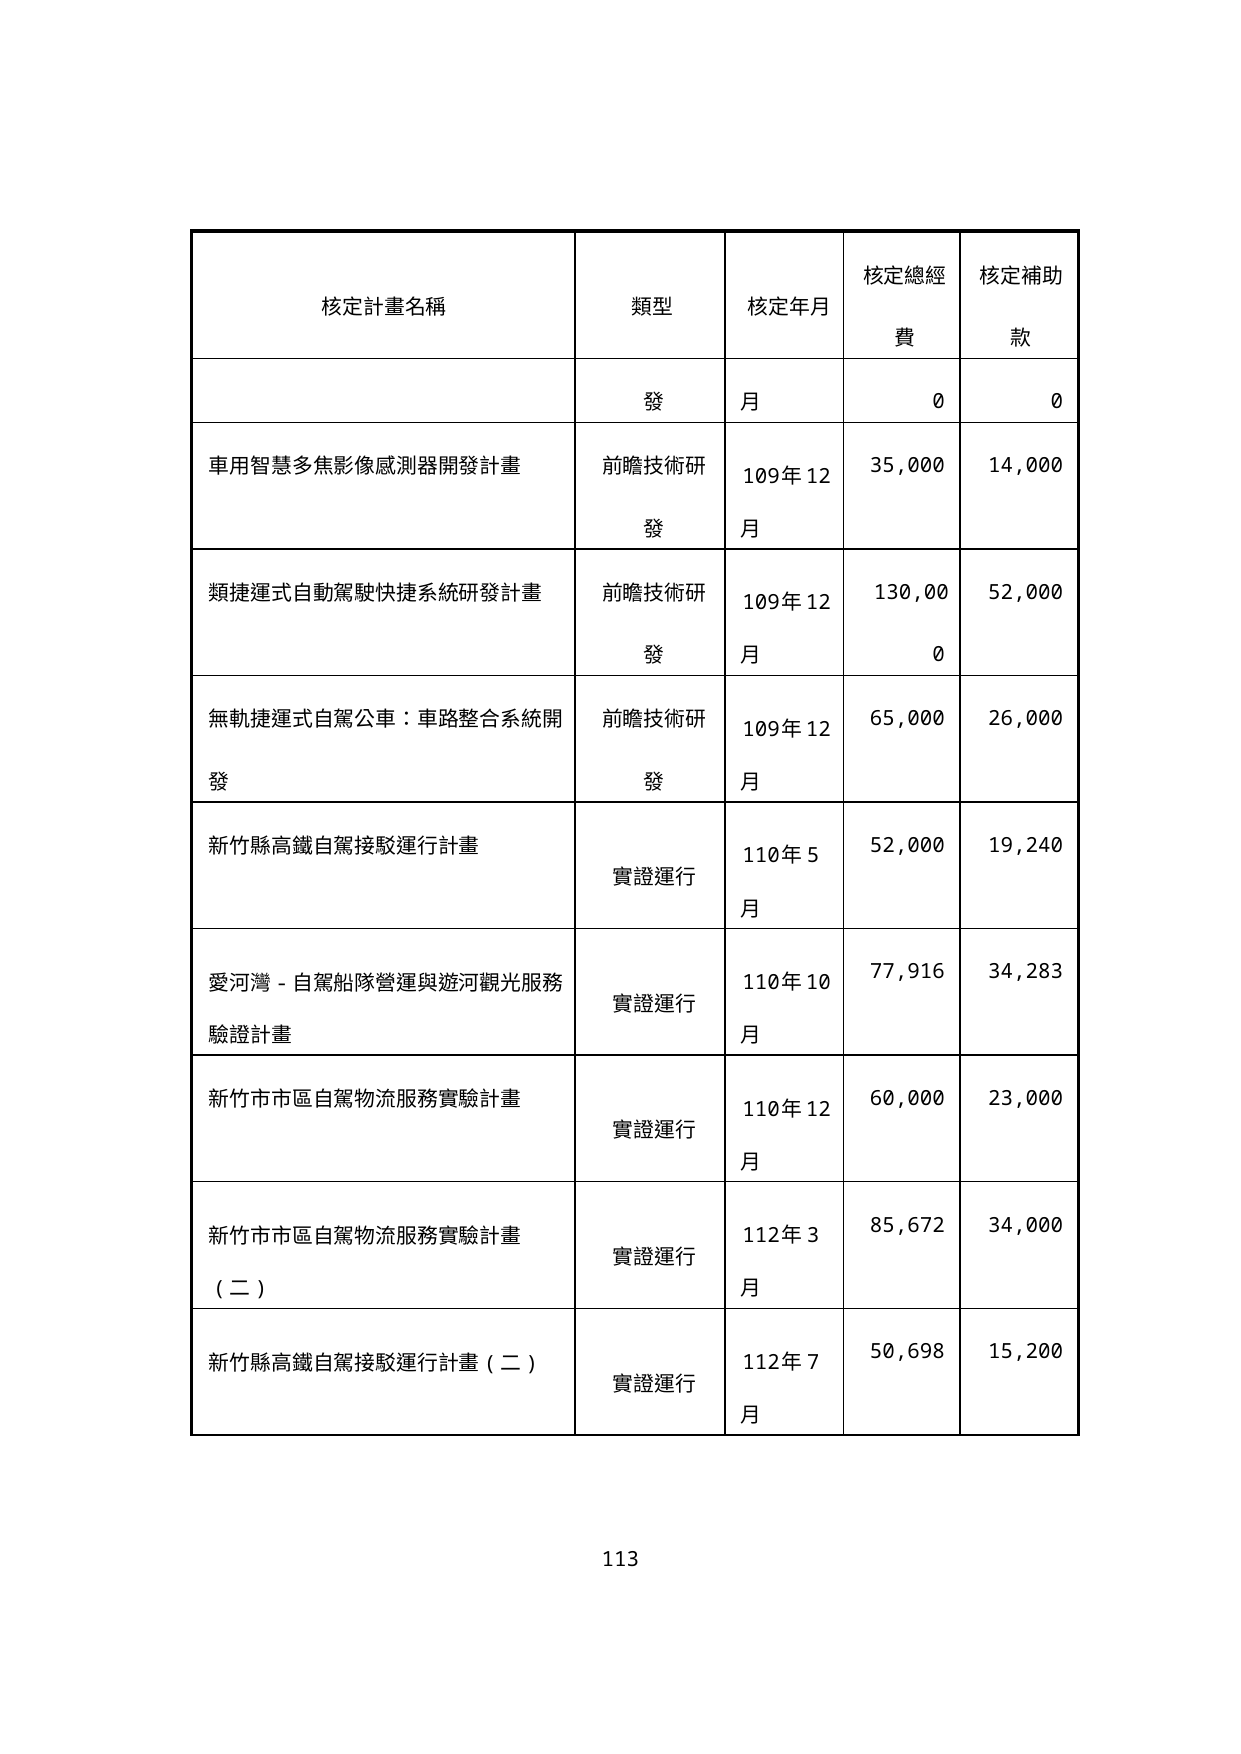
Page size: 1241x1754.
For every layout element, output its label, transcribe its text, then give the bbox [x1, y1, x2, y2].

table_cell 前瞻技術研發 [576, 550, 724, 674]
table_cell 110年5月 [726, 803, 843, 928]
table_cell 110年10月 [726, 929, 843, 1054]
table_cell 0 [844, 359, 959, 421]
table_cell 77,916 [844, 929, 959, 1054]
table_cell 34,283 [961, 929, 1077, 1054]
table_cell 新竹縣高鐵自駕接駁運行計畫(二) [193, 1309, 574, 1434]
table_cell 109年12月 [726, 550, 843, 674]
table_cell 前瞻技術研發 [576, 423, 724, 548]
table_cell 19,240 [961, 803, 1077, 928]
table_cell 類捷運式自動駕駛快捷系統研發計畫 [193, 550, 574, 674]
table_cell 130,000 [844, 550, 959, 674]
table_cell 車用智慧多焦影像感測器開發計畫 [193, 423, 574, 548]
table_cell 85,672 [844, 1182, 959, 1307]
table_cell 實證運行 [576, 803, 724, 928]
table_cell 無軌捷運式自駕公車：車路整合系統開發 [193, 676, 574, 801]
table_cell 109年12月 [726, 423, 843, 548]
table_header 核定計畫名稱 [193, 233, 574, 357]
table_cell 實證運行 [576, 1056, 724, 1181]
table_cell 0 [961, 359, 1077, 421]
table_cell 實證運行 [576, 929, 724, 1054]
table_cell 52,000 [961, 550, 1077, 674]
table_header 核定年月 [726, 233, 843, 357]
table_cell 新竹縣高鐵自駕接駁運行計畫 [193, 803, 574, 928]
table_cell 前瞻技術研發 [576, 676, 724, 801]
table_cell 月 [726, 359, 843, 421]
table_header 核定總經費 [844, 233, 959, 357]
table_cell 實證運行 [576, 1182, 724, 1307]
table_cell 15,200 [961, 1309, 1077, 1434]
table_cell [193, 359, 574, 421]
table_cell 112年7月 [726, 1309, 843, 1434]
table_cell 26,000 [961, 676, 1077, 801]
table_cell 14,000 [961, 423, 1077, 548]
table_cell 新竹市市區自駕物流服務實驗計畫(二) [193, 1182, 574, 1307]
table_cell 實證運行 [576, 1309, 724, 1434]
table_cell 50,698 [844, 1309, 959, 1434]
table_cell 34,000 [961, 1182, 1077, 1307]
table_cell 發 [576, 359, 724, 421]
table_cell 110年12月 [726, 1056, 843, 1181]
table_cell 109年12月 [726, 676, 843, 801]
table_cell 23,000 [961, 1056, 1077, 1181]
table_cell 65,000 [844, 676, 959, 801]
table_cell 愛河灣-自駕船隊營運與遊河觀光服務驗證計畫 [193, 929, 574, 1054]
table_cell 60,000 [844, 1056, 959, 1181]
table_cell 52,000 [844, 803, 959, 928]
table_header 核定補助款 [961, 233, 1077, 357]
table_cell 35,000 [844, 423, 959, 548]
table_cell 新竹市市區自駕物流服務實驗計畫 [193, 1056, 574, 1181]
table_header 類型 [576, 233, 724, 357]
table_cell 112年3月 [726, 1182, 843, 1307]
